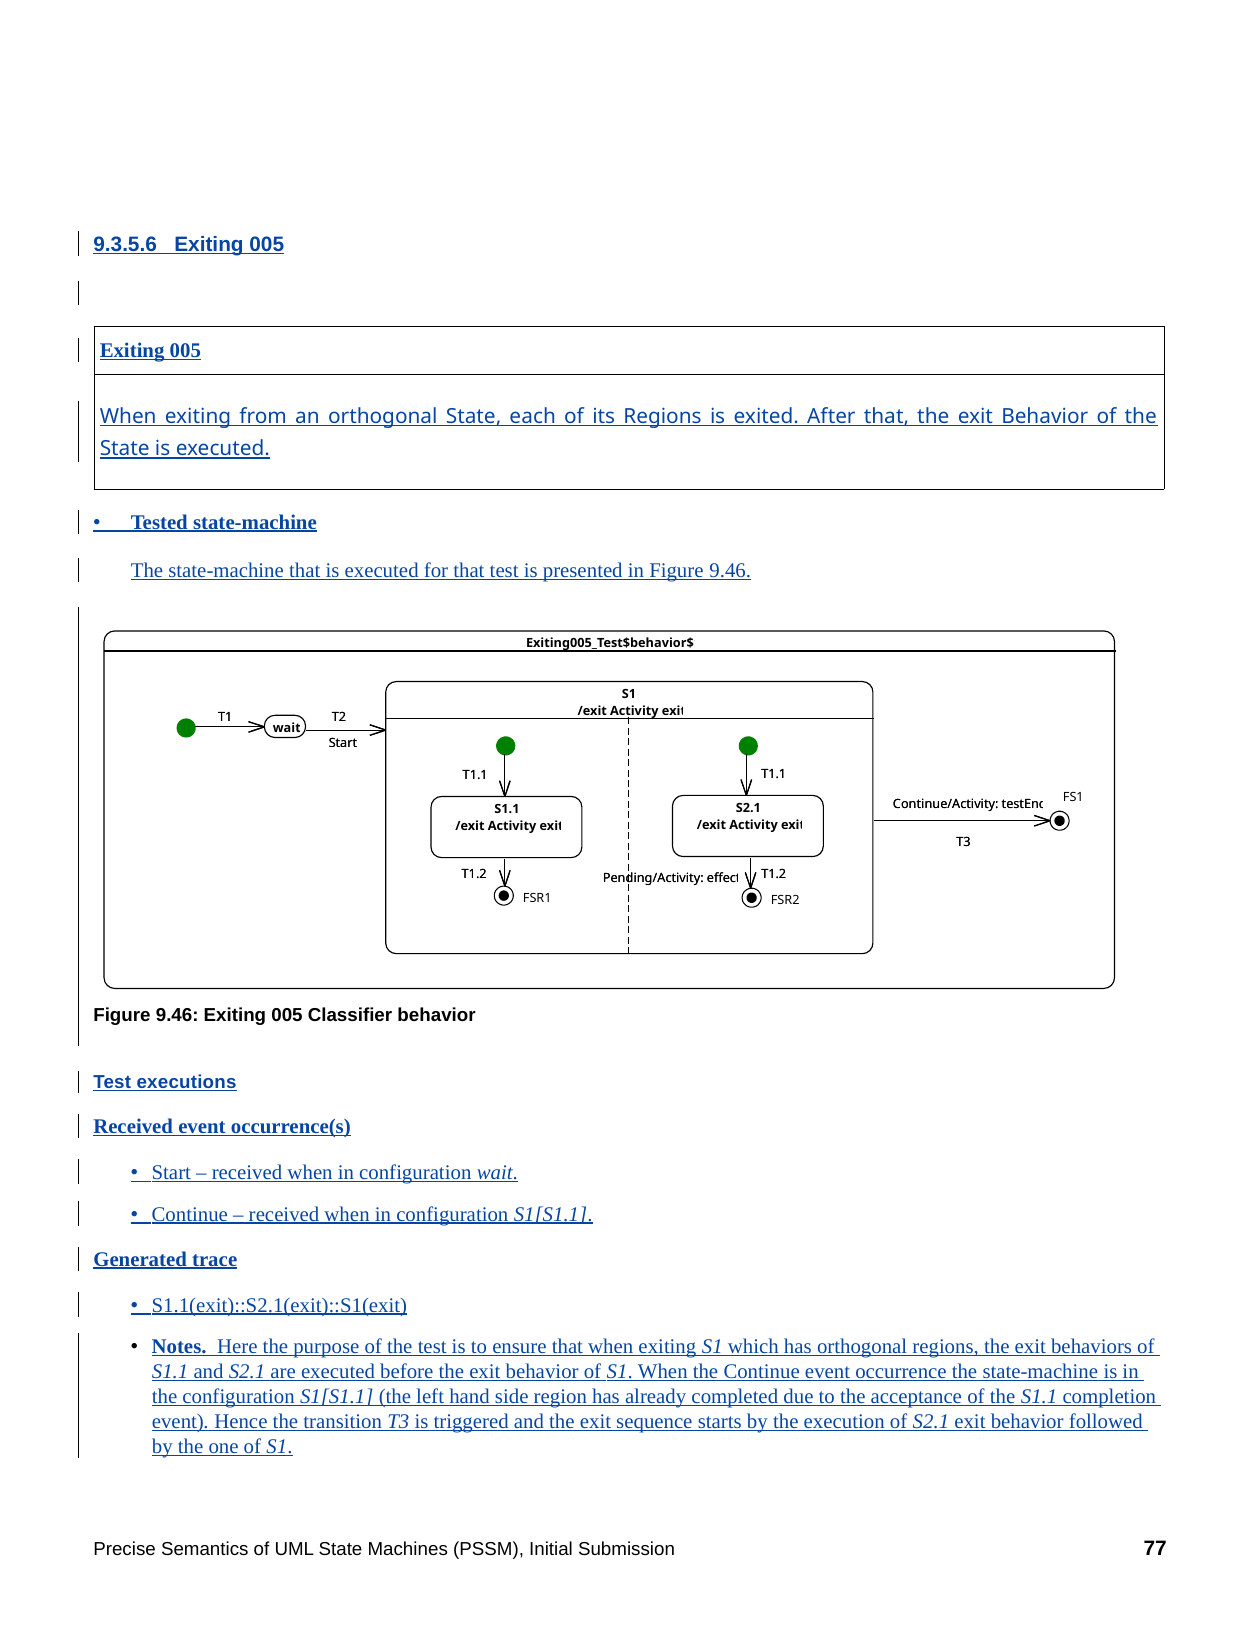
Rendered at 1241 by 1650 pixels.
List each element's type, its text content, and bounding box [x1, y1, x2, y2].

table_header Exiting 005 [95, 327, 1164, 374]
list S1.1(exit)::S2.1(exit)::S1(exit) [131, 1292, 1164, 1317]
subtitle Test executions [93, 1071, 1164, 1093]
subtitle Exiting 005 [93, 231, 1164, 256]
list Notes. Here the purpose of the test is to ensure that when exiting S1 which has orthogonal regions, the exit behaviors of S1.1 and S2.1 are executed before the exit behavior of S1. When the Continue event occurrence the state-machine is in the configuration S1[S1.1] (the left hand side region has already completed due to the acceptance of the S1.1 completion event). Hence the transition T3 is triggered and the exit sequence starts by the execution of S2.1 exit behavior followed by the one of S1. [131, 1333, 1164, 1458]
list Tested state-machine [93, 510, 1164, 534]
text Figure 9.46: Exiting 005 Classifier behavior [93, 620, 1127, 1025]
list Start – received when in configuration wait. [131, 1159, 1164, 1184]
text Received event occurrence(s) [93, 1114, 1164, 1138]
text Generated trace [93, 1247, 1164, 1271]
table_cell When exiting from an orthogonal State, each of its Regions is exited. After that, the exit Behavior of the State is executed. [95, 375, 1164, 488]
list Continue – received when in configuration S1[S1.1]. [131, 1201, 1164, 1226]
list The state-machine that is executed for that test is presented in Figure 9.46. [93, 558, 1164, 582]
